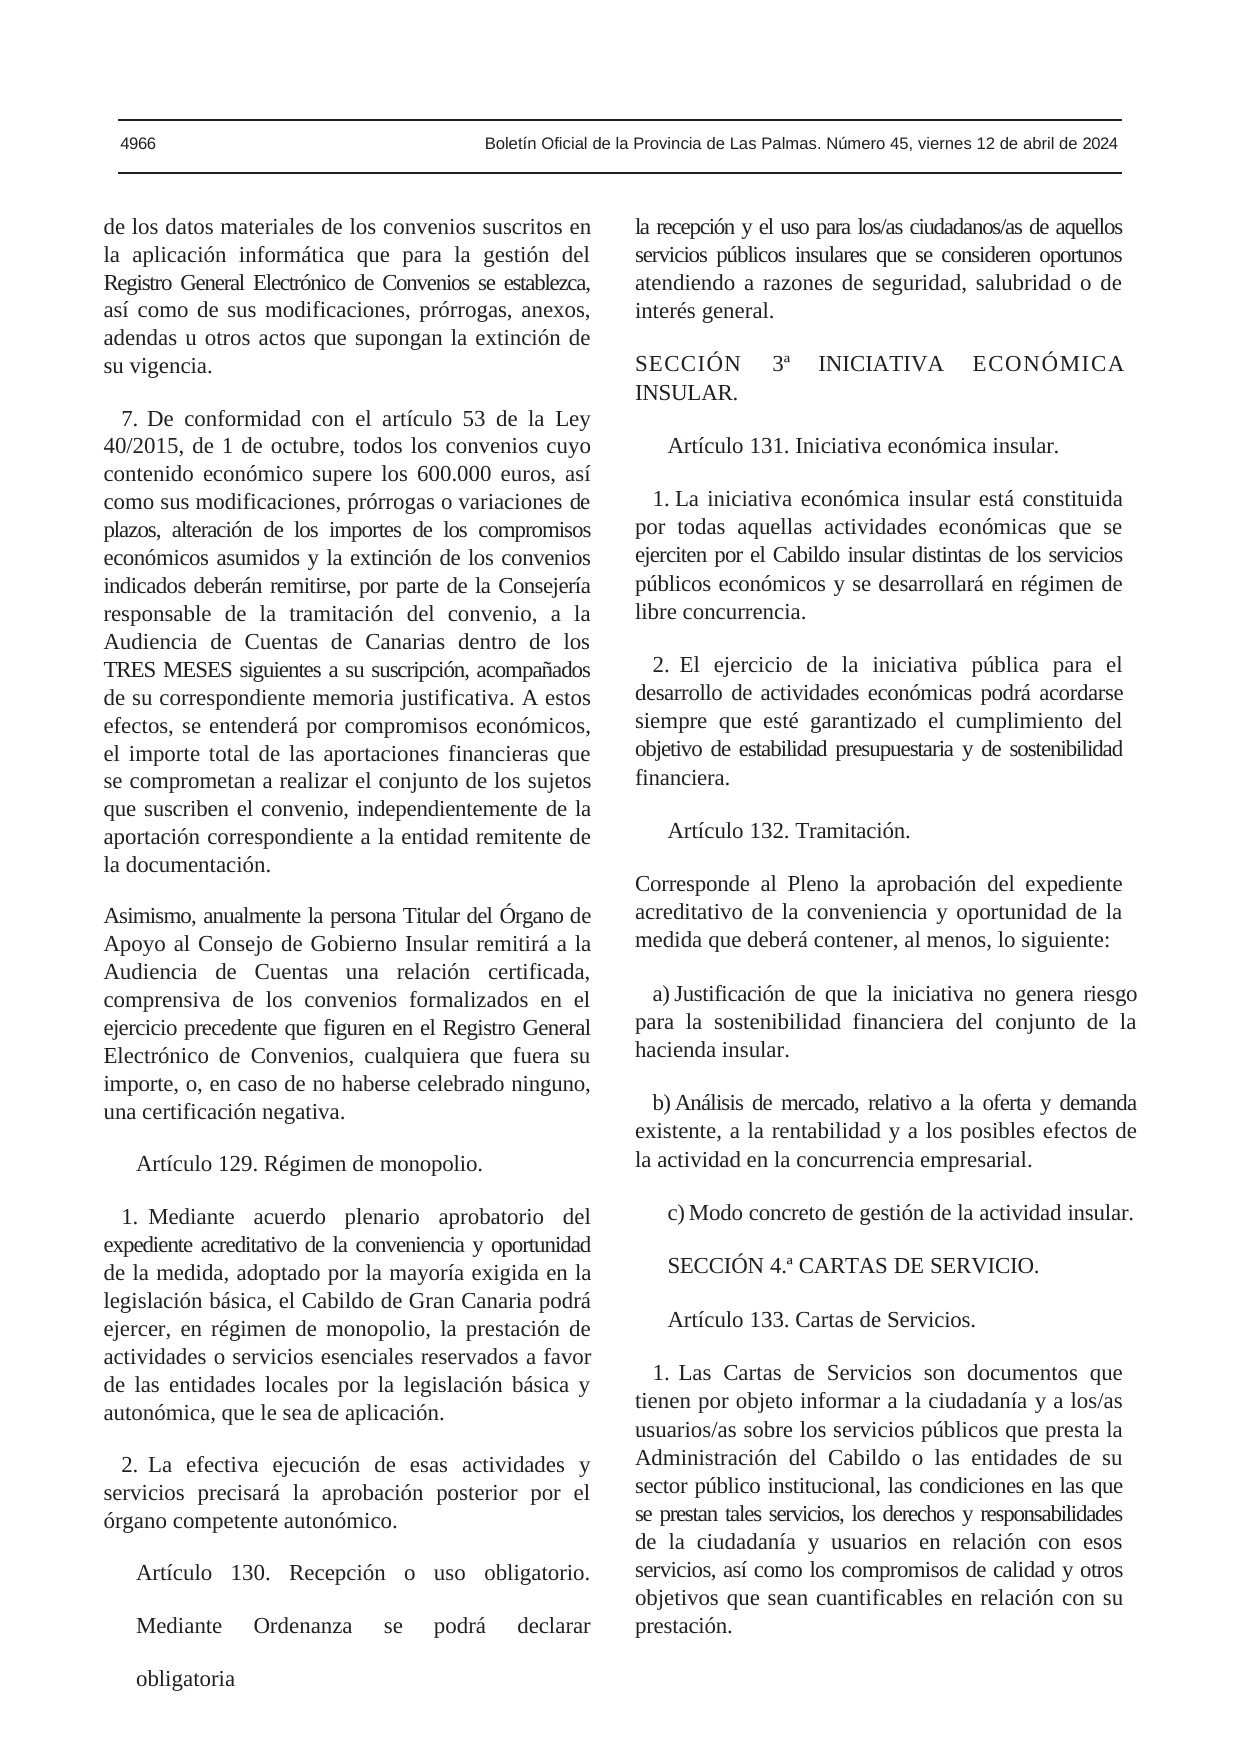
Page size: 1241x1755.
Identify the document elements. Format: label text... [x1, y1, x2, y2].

list La efectiva ejecución de esas actividades y servicios precisará la aprobación posterior por el órgano competente autonómico. [103, 1451, 591, 1533]
text Corresponde al Pleno la aprobación del expediente acreditativo de la conveniencia y oportunidad de la medida que deberá contener, al menos, lo siguiente: [635, 870, 1123, 953]
list Modo concreto de gestión de la actividad insular. [667, 1199, 1137, 1225]
list Justificación de que la iniciativa no genera riesgo para la sostenibilidad financiera del conjunto de la hacienda insular. [635, 980, 1137, 1062]
text SECCIÓN 4.ª CARTAS DE SERVICIO. [667, 1252, 1137, 1279]
text la recepción y el uso para los/as ciudadanos/as de aquellos servicios públicos insulares que se consideren oportunos atendiendo a razones de seguridad, salubridad o de interés general. [635, 213, 1123, 323]
text Artículo 131. Iniciativa económica insular. [667, 432, 1137, 458]
list Análisis de mercado, relativo a la oferta y demanda existente, a la rentabilidad y a los posibles efectos de la actividad en la concurrencia empresarial. [635, 1089, 1137, 1172]
text de los datos materiales de los convenios suscritos en la aplicación informática que para la gestión del Registro General Electrónico de Convenios se establezca, así como de sus modificaciones, prórrogas, anexos, adendas u otros actos que supongan la extinción de su vigencia. [103, 213, 591, 379]
list La iniciativa económica insular está constituida por todas aquellas actividades económicas que se ejerciten por el Cabildo insular distintas de los servicios públicos económicos y se desarrollará en régimen de libre concurrencia. [635, 485, 1123, 624]
text SECCIÓN 3ª INICIATIVA ECONÓMICA INSULAR. [635, 350, 1124, 405]
list De conformidad con el artículo 53 de la Ley 40/2015, de 1 de octubre, todos los convenios cuyo contenido económico supere los 600.000 euros, así como sus modificaciones, prórrogas o variaciones de plazos, alteración de los importes de los compromisos económicos asumidos y la extinción de los convenios indicados deberán remitirse, por parte de la Consejería responsable de la tramitación del convenio, a la Audiencia de Cuentas de Canarias dentro de los TRES MESES siguientes a su suscripción, acompañados de su correspondiente memoria justificativa. A estos efectos, se entenderá por compromisos económicos, el importe total de las aportaciones financieras que se comprometan a realizar el conjunto de los sujetos que suscriben el convenio, independientemente de la aportación correspondiente a la entidad remitente de la documentación. [103, 405, 591, 878]
list Las Cartas de Servicios son documentos que tienen por objeto informar a la ciudadanía y a los/as usuarios/as sobre los servicios públicos que presta la Administración del Cabildo o las entidades de su sector público institucional, las condiciones en las que se prestan tales servicios, los derechos y responsabilidades de la ciudadanía y usuarios en relación con esos servicios, así como los compromisos de calidad y otros objetivos que sean cuantificables en relación con su prestación. [635, 1359, 1123, 1639]
text Asimismo, anualmente la persona Titular del Órgano de Apoyo al Consejo de Gobierno Insular remitirá a la Audiencia de Cuentas una relación certificada, comprensiva de los convenios formalizados en el ejercicio precedente que figuren en el Registro General Electrónico de Convenios, cualquiera que fuera su importe, o, en caso de no haberse celebrado ninguno, una certificación negativa. [103, 903, 591, 1124]
text Artículo 129. Régimen de monopolio. [136, 1150, 595, 1177]
text Artículo 132. Tramitación. [667, 817, 1137, 843]
text Artículo 133. Cartas de Servicios. [667, 1306, 1137, 1332]
list Mediante acuerdo plenario aprobatorio del expediente acreditativo de la conveniencia y oportunidad de la medida, adoptado por la mayoría exigida en la legislación básica, el Cabildo de Gran Canaria podrá ejercer, en régimen de monopolio, la prestación de actividades o servicios esenciales reservados a favor de las entidades locales por la legislación básica y autonómica, que le sea de aplicación. [103, 1203, 591, 1425]
list El ejercicio de la iniciativa pública para el desarrollo de actividades económicas podrá acordarse siempre que esté garantizado el cumplimiento del objetivo de estabilidad presupuestaria y de sostenibilidad financiera. [635, 651, 1123, 790]
text Artículo 130. Recepción o uso obligatorio. Mediante Ordenanza se podrá declarar obligatoria [136, 1559, 591, 1692]
